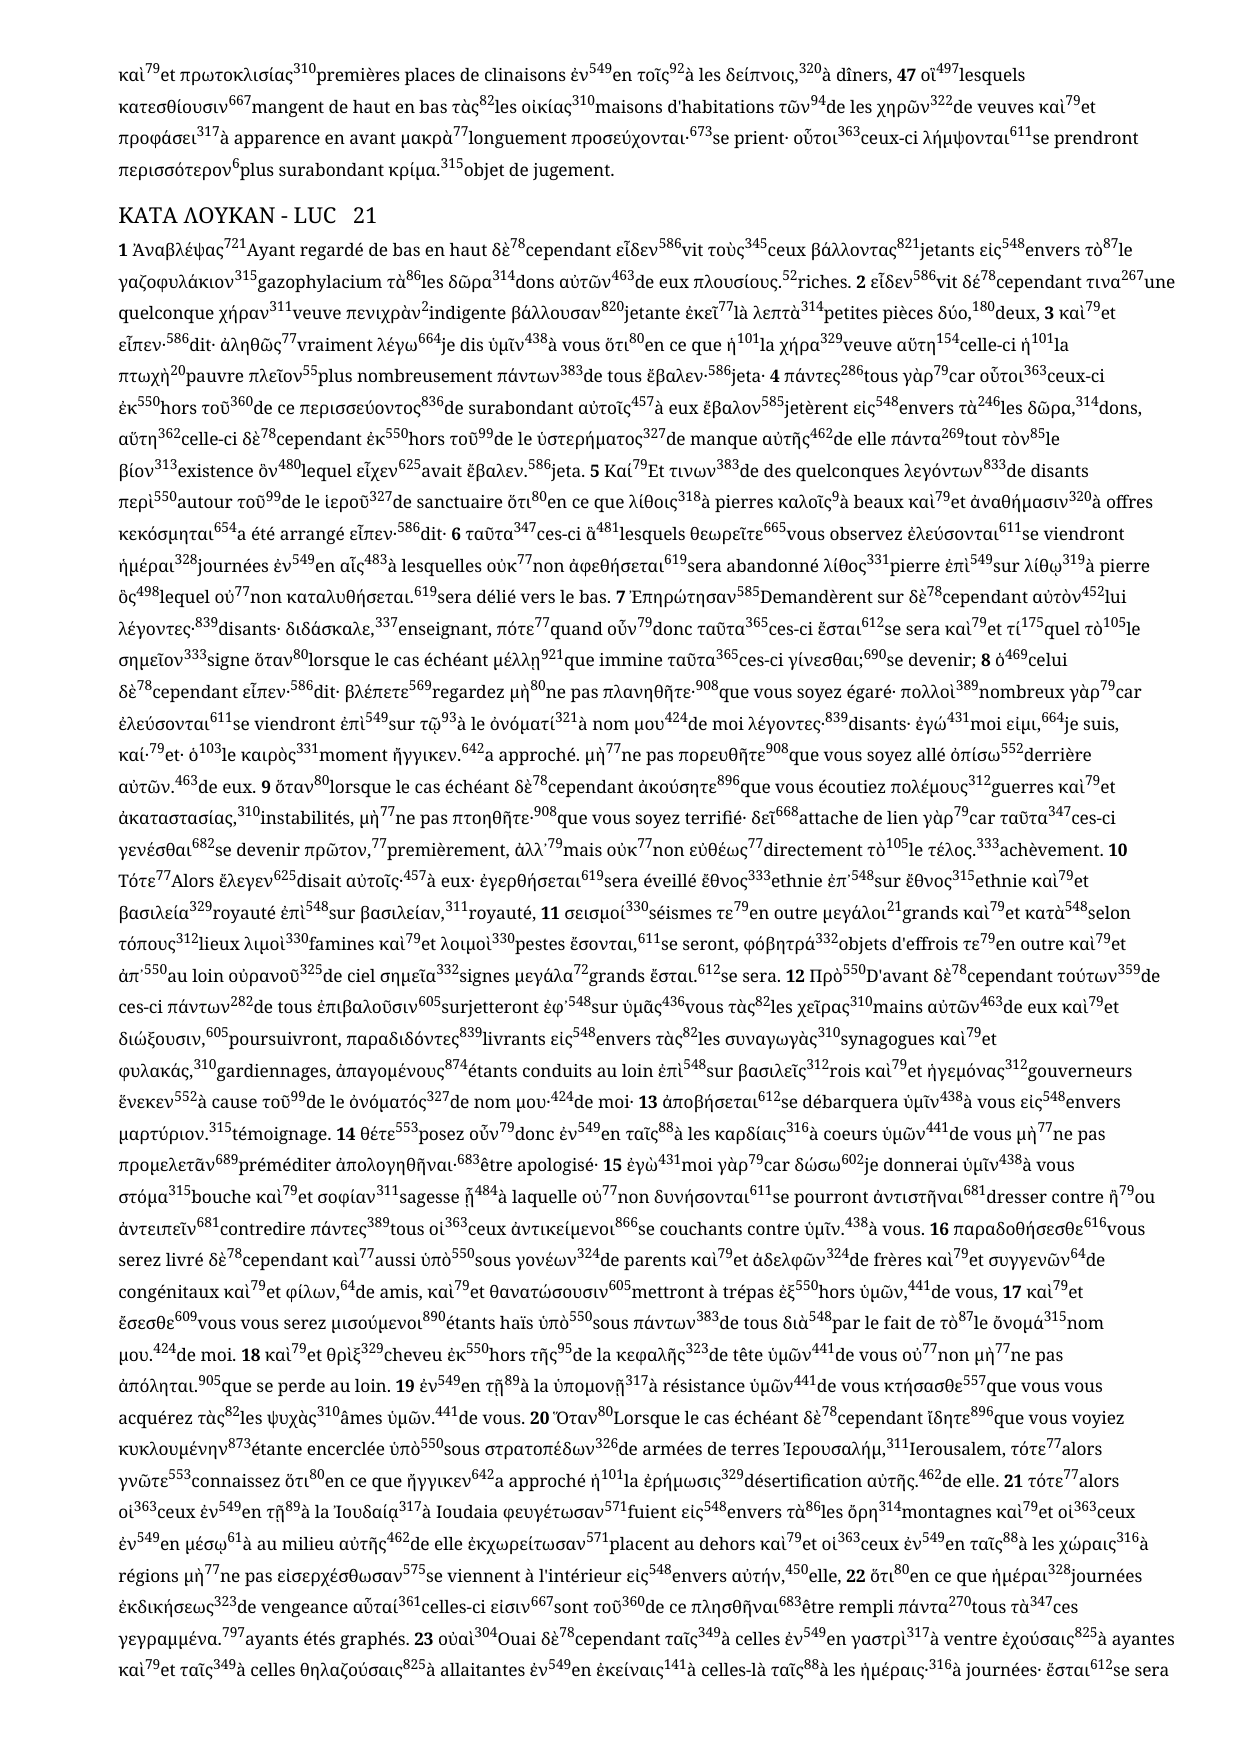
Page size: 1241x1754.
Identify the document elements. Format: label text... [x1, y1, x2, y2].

text 1 Ἀναβλέψας721Ayant regardé de bas en haut δὲ78cependant εἶδεν586vit τοὺς345ceux βάλλοντας821jetants εἰς548envers τὸ87le γαζοφυλάκιον315gazophylacium τὰ86les δῶρα314dons αὐτῶν463de eux πλουσίους.52riches. 2 εἶδεν586vit δέ78cependant τινα267une quelconque χήραν311veuve πενιχρὰν2indigente βάλλουσαν820jetante ἐκεῖ77là λεπτὰ314petites pièces δύο,180deux, 3 καὶ79et εἶπεν·586dit· ἀληθῶς77vraiment λέγω664je dis ὑμῖν438à vous ὅτι80en ce que ἡ101la χήρα329veuve αὕτη154celle-ci ἡ101la πτωχὴ20pauvre πλεῖον55plus nombreusement πάντων383de tous ἔβαλεν·586jeta· 4 πάντες286tous γὰρ79car οὗτοι363ceux-ci ἐκ550hors τοῦ360de ce περισσεύοντος836de surabondant αὐτοῖς457à eux ἔβαλον585jetèrent εἰς548envers τὰ246les δῶρα,314dons, αὕτη362celle-ci δὲ78cependant ἐκ550hors τοῦ99de le ὑστερήματος327de manque αὐτῆς462de elle πάντα269tout τὸν85le βίον313existence ὃν480lequel εἶχεν625avait ἔβαλεν.586jeta. 5 Καί79Et τινων383de des quelconques λεγόντων833de disants περὶ550autour τοῦ99de le ἱεροῦ327de sanctuaire ὅτι80en ce que λίθοις318à pierres καλοῖς9à beaux καὶ79et ἀναθήμασιν320à offres κεκόσμηται654a été arrangé εἶπεν·586dit· 6 ταῦτα347ces-ci ἃ481lesquels θεωρεῖτε665vous observez ἐλεύσονται611se viendront ἡμέραι328journées ἐν549en αἷς483à lesquelles οὐκ77non ἀφεθήσεται619sera abandonné λίθος331pierre ἐπὶ549sur λίθῳ319à pierre ὃς498lequel οὐ77non καταλυθήσεται.619sera délié vers le bas. 7 Ἐπηρώτησαν585Demandèrent sur δὲ78cependant αὐτὸν452lui λέγοντες·839disants· διδάσκαλε,337enseignant, πότε77quand οὖν79donc ταῦτα365ces-ci ἔσται612se sera καὶ79et τί175quel τὸ105le σημεῖον333signe ὅταν80lorsque le cas échéant μέλλῃ921que immine ταῦτα365ces-ci γίνεσθαι;690se devenir; 8 ὁ469celui δὲ78cependant εἶπεν·586dit· βλέπετε569regardez μὴ80ne pas πλανηθῆτε·908que vous soyez égaré· πολλοὶ389nombreux γὰρ79car ἐλεύσονται611se viendront ἐπὶ549sur τῷ93à le ὀνόματί321à nom μου424de moi λέγοντες·839disants· ἐγώ431moi εἰμι,664je suis, καί·79et· ὁ103le καιρὸς331moment ἤγγικεν.642a approché. μὴ77ne pas πορευθῆτε908que vous soyez allé ὀπίσω552derrière αὐτῶν.463de eux. 9 ὅταν80lorsque le cas échéant δὲ78cependant ἀκούσητε896que vous écoutiez πολέμους312guerres καὶ79et ἀκαταστασίας,310instabilités, μὴ77ne pas πτοηθῆτε·908que vous soyez terrifié· δεῖ668attache de lien γὰρ79car ταῦτα347ces-ci γενέσθαι682se devenir πρῶτον,77premièrement, ἀλλ᾽79mais οὐκ77non εὐθέως77directement τὸ105le τέλος.333achèvement. 10 Τότε77Alors ἔλεγεν625disait αὐτοῖς·457à eux· ἐγερθήσεται619sera éveillé ἔθνος333ethnie ἐπ᾽548sur ἔθνος315ethnie καὶ79et βασιλεία329royauté ἐπὶ548sur βασιλείαν,311royauté, 11 σεισμοί330séismes τε79en outre μεγάλοι21grands καὶ79et κατὰ548selon τόπους312lieux λιμοὶ330famines καὶ79et λοιμοὶ330pestes ἔσονται,611se seront, φόβητρά332objets d'effrois τε79en outre καὶ79et ἀπ᾽550au loin οὐρανοῦ325de ciel σημεῖα332signes μεγάλα72grands ἔσται.612se sera. 12 Πρὸ550D'avant δὲ78cependant τούτων359de ces-ci πάντων282de tous ἐπιβαλοῦσιν605surjetteront ἐφ᾽548sur ὑμᾶς436vous τὰς82les χεῖρας310mains αὐτῶν463de eux καὶ79et διώξουσιν,605poursuivront, παραδιδόντες839livrants εἰς548envers τὰς82les συναγωγὰς310synagogues καὶ79et φυλακάς,310gardiennages, ἀπαγομένους874étants conduits au loin ἐπὶ548sur βασιλεῖς312rois καὶ79et ἡγεμόνας312gouverneurs ἕνεκεν552à cause τοῦ99de le ὀνόματός327de nom μου·424de moi· 13 ἀποβήσεται612se débarquera ὑμῖν438à vous εἰς548envers μαρτύριον.315témoignage. 14 θέτε553posez οὖν79donc ἐν549en ταῖς88à les καρδίαις316à coeurs ὑμῶν441de vous μὴ77ne pas προμελετᾶν689préméditer ἀπολογηθῆναι·683être apologisé· 15 ἐγὼ431moi γὰρ79car δώσω602je donnerai ὑμῖν438à vous στόμα315bouche καὶ79et σοφίαν311sagesse ᾗ484à laquelle οὐ77non δυνήσονται611se pourront ἀντιστῆναι681dresser contre ἢ79ou ἀντειπεῖν681contredire πάντες389tous οἱ363ceux ἀντικείμενοι866se couchants contre ὑμῖν.438à vous. 16 παραδοθήσεσθε616vous serez livré δὲ78cependant καὶ77aussi ὑπὸ550sous γονέων324de parents καὶ79et ἀδελφῶν324de frères καὶ79et συγγενῶν64de congénitaux καὶ79et φίλων,64de amis, καὶ79et θανατώσουσιν605mettront à trépas ἐξ550hors ὑμῶν,441de vous, 17 καὶ79et ἔσεσθε609vous vous serez μισούμενοι890étants haïs ὑπὸ550sous πάντων383de tous διὰ548par le fait de τὸ87le ὄνομά315nom μου.424de moi. 18 καὶ79et θρὶξ329cheveu ἐκ550hors τῆς95de la κεφαλῆς323de tête ὑμῶν441de vous οὐ77non μὴ77ne pas ἀπόληται.905que se perde au loin. 19 ἐν549en τῇ89à la ὑπομονῇ317à résistance ὑμῶν441de vous κτήσασθε557que vous vous acquérez τὰς82les ψυχὰς310âmes ὑμῶν.441de vous. 20 Ὅταν80Lorsque le cas échéant δὲ78cependant ἴδητε896que vous voyiez κυκλουμένην873étante encerclée ὑπὸ550sous στρατοπέδων326de armées de terres Ἰερουσαλήμ,311Ierousalem, τότε77alors γνῶτε553connaissez ὅτι80en ce que ἤγγικεν642a approché ἡ101la ἐρήμωσις329désertification αὐτῆς.462de elle. 21 τότε77alors οἱ363ceux ἐν549en τῇ89à la Ἰουδαίᾳ317à Ioudaia φευγέτωσαν571fuient εἰς548envers τὰ86les ὄρη314montagnes καὶ79et οἱ363ceux ἐν549en μέσῳ61à au milieu αὐτῆς462de elle ἐκχωρείτωσαν571placent au dehors καὶ79et οἱ363ceux ἐν549en ταῖς88à les χώραις316à régions μὴ77ne pas εἰσερχέσθωσαν575se viennent à l'intérieur εἰς548envers αὐτήν,450elle, 22 ὅτι80en ce que ἡμέραι328journées ἐκδικήσεως323de vengeance αὗταί361celles-ci εἰσιν667sont τοῦ360de ce πλησθῆναι683être rempli πάντα270tous τὰ347ces γεγραμμένα.797ayants étés graphés. 23 οὐαὶ304Ouai δὲ78cependant ταῖς349à celles ἐν549en γαστρὶ317à ventre ἐχούσαις825à ayantes καὶ79et ταῖς349à celles θηλαζούσαις825à allaitantes ἐν549en ἐκείναις141à celles-là ταῖς88à les ἡμέραις·316à journées· ἔσται612se sera γὰρ79car ἀνάγκη329nécessité μεγάλη20grande ἐπὶ550sur τῆς95de la γῆς323de terre καὶ79et ὀργὴ329colère τῷ91à le λαῷ319à peuple τούτῳ,144à celui-ci, 24 καὶ79et πεσοῦνται611se tomberont στόματι321à bouche μαχαίρης323de machette καὶ79et αἰχμαλωτισθήσονται618seront fait captif εἰς548envers τὰ86les ἔθνη314ethnies πάντα,270tous, καὶ79et Ἰερουσαλὴμ329Ierousalem ἔσται612se sera πατουμένη889étante piétinée ὑπὸ550sous ἐθνῶν,326de ethnies, ἄχρι80jusqu'à l'extrémité οὗ494de lequel πληρωθῶσιν910que soient fait plénitude καιροὶ330moments ἐθνῶν.326de ethnies. 25 Καὶ79Et ἔσονται611se seront σημεῖα332signes ἐν549en ἡλίῳ319à soleil καὶ79et σελήνῃ317à lune καὶ79et ἄστροις,320à astres, καὶ79et ἐπὶ550sur τῆς95de la γῆς323de terre συνοχὴ329cohésion ἐθνῶν326de ethnies ἐν549en ἀπορίᾳ317à difficulté ἤχους327de écho θαλάσσης323de mer καὶ79et σάλου,325de fluctuation, 26 ἀποψυχόντων833de rendants l'âme ἀνθρώπων324de êtres humains ἀπὸ550au loin φόβου325de effroi καὶ79et προσδοκίας323de attente τῶν359de ces ἐπερχομένων862de se venants sur τῇ89à la οἰκουμένῃ,317à écoumène, αἱ100les γὰρ79car δυνάμεις328puissances τῶν96de les οὐρανῶν324de cieux σαλευθήσονται.618seront ébranlé. 27 καὶ79et τότε77alors ὄψονται611se verront τὸν85le υἱὸν313fils τοῦ97de le ἀνθρώπου325de être humain ἐρχόμενον849se venant ἐν549en νεφέλῃ317à nuée μετὰ550avec δυνάμεως323de puissance καὶ79et δόξης323de gloire πολλῆς.279de nombreuse. 28 ἀρχομένων862de se originants δὲ78cependant τούτων359de ces-ci γίνεσθαι690se devenir ἀνακύψατε553penchez de bas en haut καὶ79et ἐπάρατε553surélevez τὰς82les κεφαλὰς310têtes ὑμῶν,441de vous, διότι80parce que ἐγγίζει668approche ἡ101la ἀπολύτρωσις329rançon intégrale ὑμῶν.441de vous. 29 Καὶ79Et εἶπεν586dit παραβολὴν311parabole αὐτοῖς·457à eux· ἴδετε553voyez τὴν83la συκῆν311figuier καὶ79et πάντα270tous τὰ86les δένδρα·314arbres· 30 ὅταν80lorsque le cas échéant προβάλωσιν898que jettent devant ἤδη,77déjà, βλέποντες839regardants ἀφ᾽550au loin ἑαυτῶν521de vous-mêmes γινώσκετε665vous connaissez ὅτι80en ce que ἤδη77déjà ἐγγὺς77proche τὸ105le θέρος333été ἐστίν·668est· 31 οὕτως77ainsi καὶ77aussi ὑμεῖς,447vous, ὅταν80lorsque le cas échéant ἴδητε896que vous voyiez ταῦτα347ces-ci γινόμενα,850se devenants, γινώσκετε569connaissez ὅτι80en ce que ἐγγύς77proche ἐστιν668est ἡ101la βασιλεία329royauté τοῦ97de le θεοῦ.325de Dieu. 32 ἀμὴν304amen λέγω664je dis ὑμῖν438à vous ὅτι80en ce que οὐ77non μὴ77ne pas παρέλθῃ899que passe à côté ἡ101la γενεὰ329génération αὕτη154celle-ci ἕως80jusqu'à ce que ἂν340le cas échéant πάντα391tous γένηται.905que se devienne. 33 ὁ103le οὐρανὸς331ciel καὶ79et ἡ101la γῆ329terre παρελεύσονται,611se passeront à côté, οἱ102les δὲ78cependant λόγοι330discours μου424de moi οὐ77non μὴ77ne pas παρελεύσονται.611se passeront à côté. 34 Προσέχετε569Attenez δὲ78cependant ἑαυτοῖς519à vous-mêmes μήποτε80de peur que βαρηθῶσιν910que soient alourdi ὑμῶν441de vous αἱ100les καρδίαι328coeurs ἐν549en κραιπάλῃ317à crapulerie καὶ79et μέθῃ317à ivresse καὶ79et μερίμναις316à inquiétudes βιωτικαῖς7à vitales καὶ79et ἐπιστῇ899que présente ἐφ᾽548sur ὑμᾶς436vous αἰφνίδιος69soudaine ἡ101la ἡμέρα329journée ἐκείνη154celle-là 35 ὡς80comme παγίς·329piège· ἐπεισελεύσεται612se viendra à l'intérieur par dessus γὰρ79car ἐπὶ548sur πάντας268tous τοὺς345ceux καθημένους848se étants assis ἐπὶ548sur πρόσωπον315face πάσης279de toute τῆς95de la γῆς.323de terre. 36 ἀγρυπνεῖτε569soyez sans sommeil δὲ78cependant ἐν549en παντὶ275à tout καιρῷ319à moment δεόμενοι866se attachants de lien ἵνα80afin que κατισχύσητε896que vous ayez la ténacité de haut en bas ἐκφυγεῖν681fuir dehors ταῦτα347ces-ci πάντα270tous τὰ347ces μέλλοντα823imminants γίνεσθαι690se devenir καὶ79et σταθῆναι683être dressé ἔμπροσθεν552en devers τοῦ97de le υἱοῦ325de fils τοῦ97de le ἀνθρώπου.325de être humain. 37 Ἦν625Était δὲ78cependant τὰς82les ἡμέρας310journées ἐν549en τῷ93à le ἱερῷ321à sanctuaire διδάσκων,840enseignant, τὰς82les δὲ78cependant νύκτας310nuits ἐξερχόμενος867se sortant ηὐλίζετο631se bivouaquait εἰς548envers τὸ87le ὄρος315montagne τὸ348ce καλούμενον877étant appelé Ἐλαιῶν·322de Oliveraies· 38 καὶ79et πᾶς287tout ὁ103le λαὸς331peuple ὤρθριζεν625levait tôt πρὸς548vers αὐτὸν452lui ἐν549en τῷ93à le ἱερῷ321à sanctuaire ἀκούειν689écouter αὐτοῦ.464de lui. [118, 234, 1181, 1682]
text ΚΑΤΑ ΛΟΥΚΑΝ - LUC 21 [118, 200, 1181, 230]
